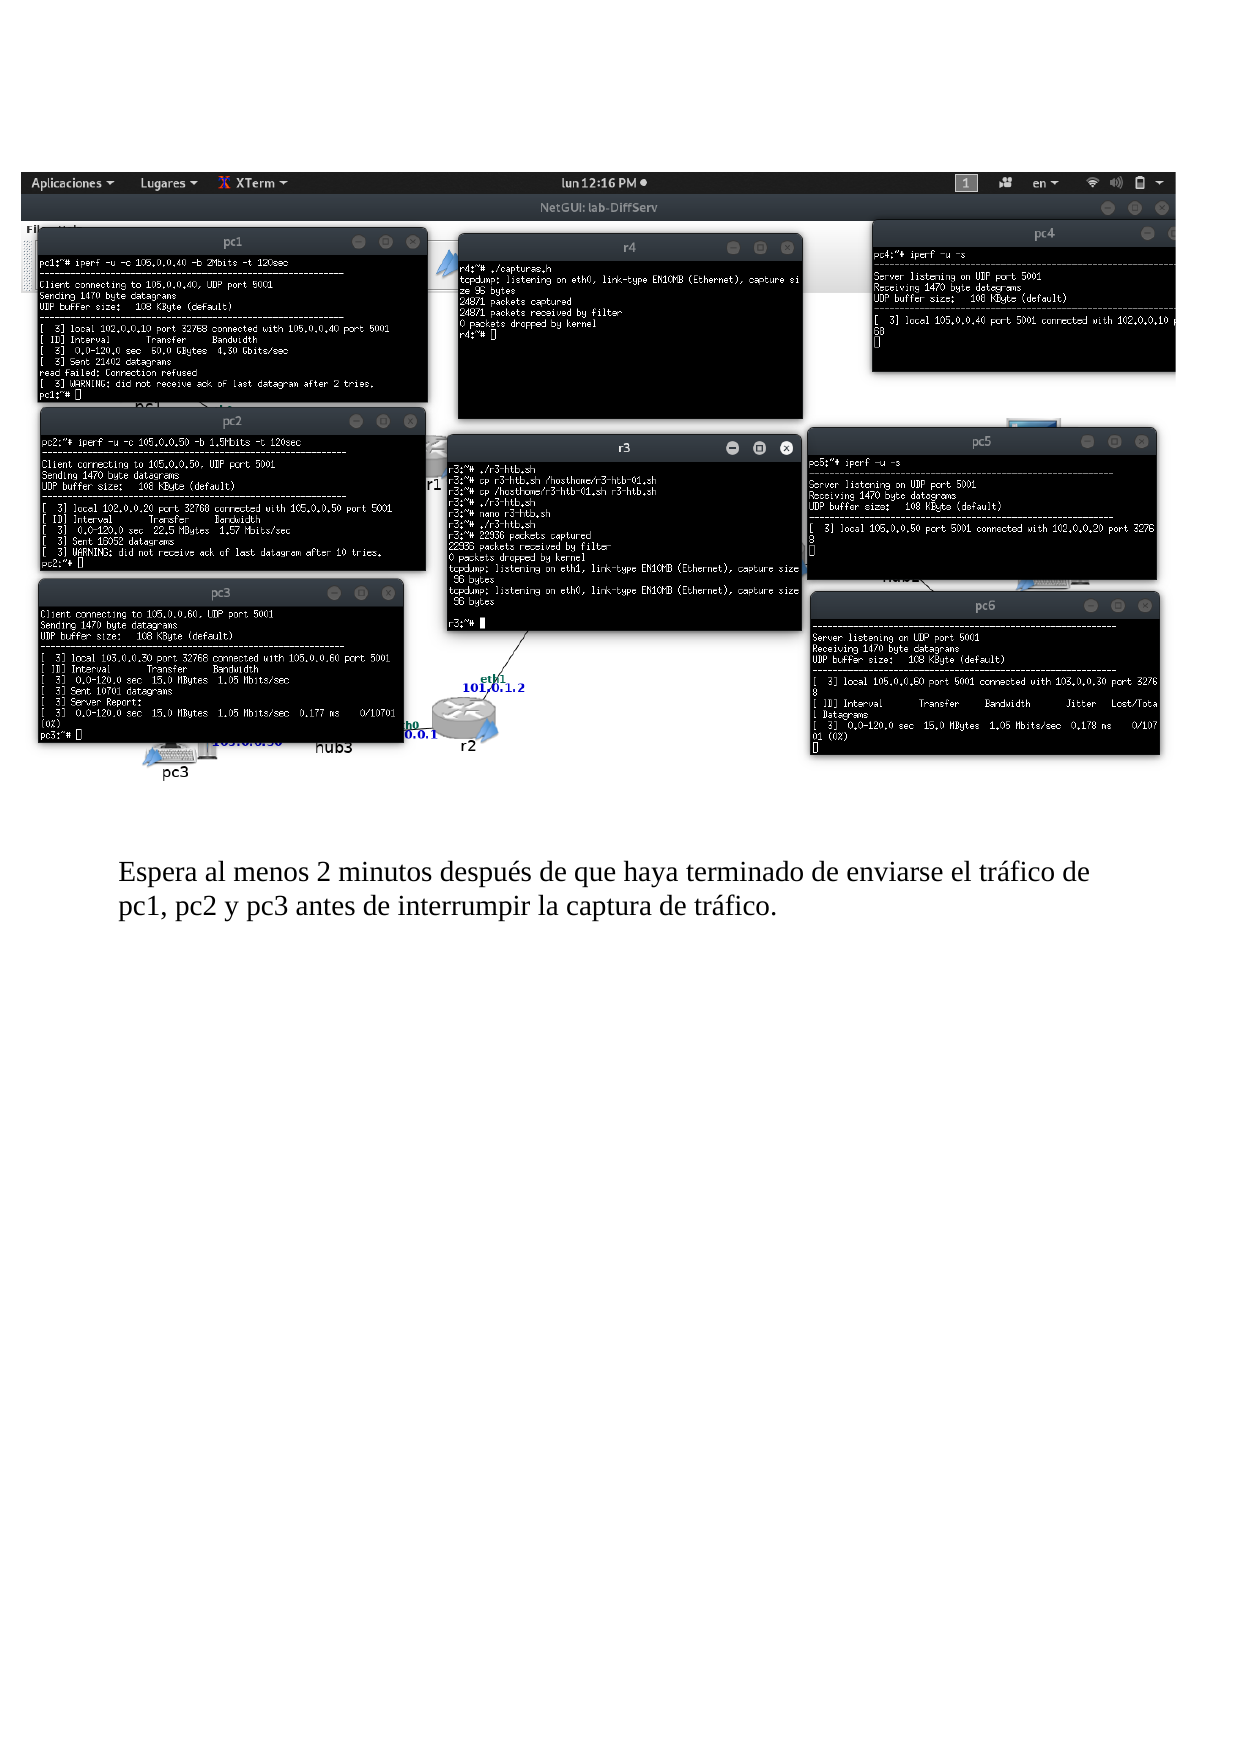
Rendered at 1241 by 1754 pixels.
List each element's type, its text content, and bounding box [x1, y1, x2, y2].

text Espera al menos 2 minutos después de que haya terminado de enviarse el tráfico de pc1, pc2 y pc3 antes de interrumpir la captura de tráfico. [118, 854, 1122, 922]
picture [21, 172, 1176, 821]
